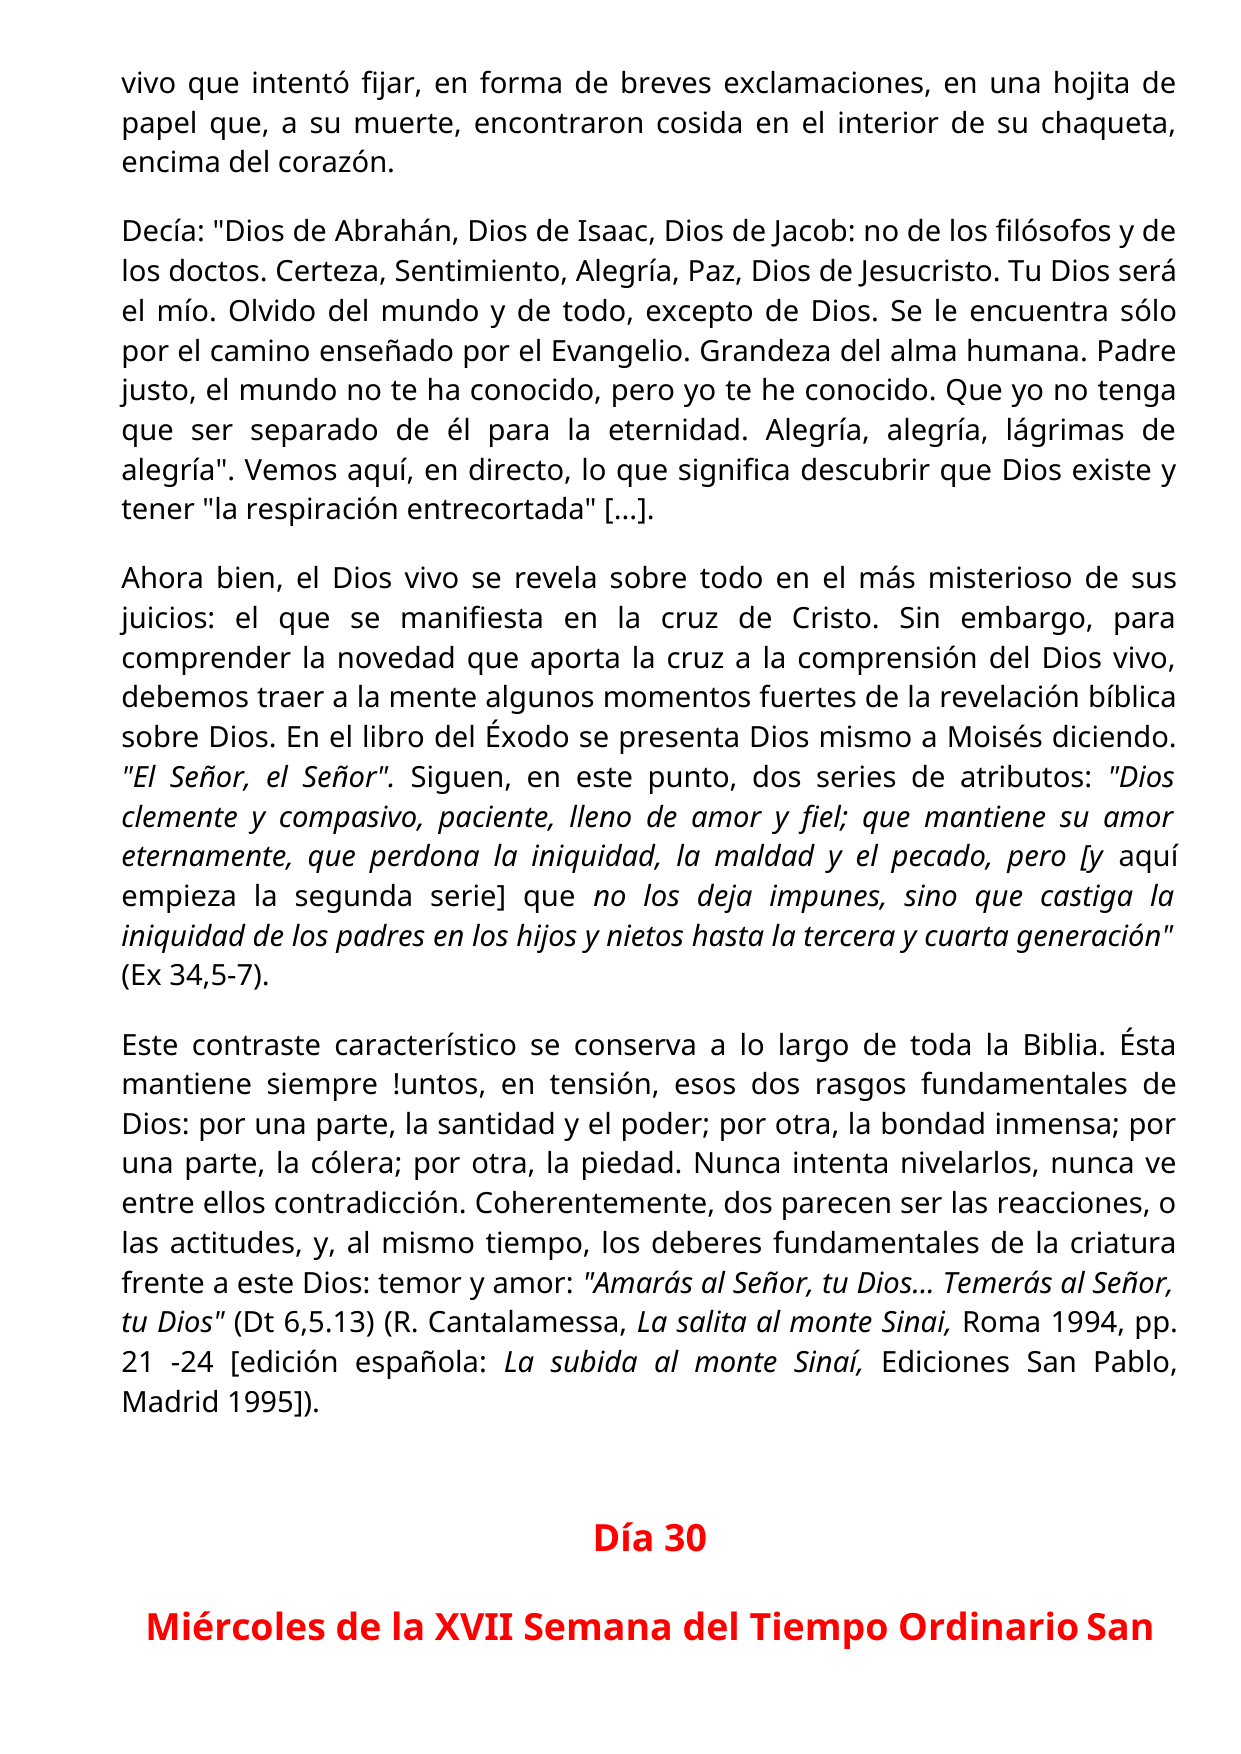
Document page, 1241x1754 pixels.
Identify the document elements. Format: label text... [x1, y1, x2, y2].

table_header vivo que intentó fijar, en forma de breves exclamaciones, en una hojita de papel que, a su muerte, encontraron cosida en el interior de su chaqueta, encima del corazón. Decía: "Dios de Abrahán, Dios de Isaac, Dios de Jacob: no de los filósofos y de los doctos. Certeza, Sentimiento, Alegría, Paz, Dios de Jesucristo. Tu Dios será el mío. Olvido del mundo y de todo, excepto de Dios. Se le encuentra sólo por el camino enseñado por el Evangelio. Grandeza del alma humana. Padre justo, el mundo no te ha conocido, pero yo te he conocido. Que yo no tenga que ser separado de él para la eternidad. Alegría, alegría, lágrimas de alegría". Vemos aquí, en directo, lo que significa descubrir que Dios existe y tener "la respiración entrecortada" [...]. Ahora bien, el Dios vivo se revela sobre todo en el más misterioso de sus juicios: el que se manifiesta en la cruz de Cristo. Sin embargo, para comprender la novedad que aporta la cruz a la comprensión del Dios vivo, debemos traer a la mente algunos momentos fuertes de la revelación bíblica sobre Dios. En el libro del Éxodo se presenta Dios mismo a Moisés diciendo. "El Señor, el Señor". Siguen, en este punto, dos series de atributos: "Dios clemente y compasivo, paciente, lleno de amor y fiel; que mantiene su amor eternamente, que perdona la iniquidad, la maldad y el pecado, pero [y aquí empieza la segunda serie] que no los deja impunes, sino que castiga la iniquidad de los padres en los hijos y nietos hasta la tercera y cuarta generación" (Ex 34,5-7). Este contraste característico se conserva a lo largo de toda la Biblia. Ésta mantiene siempre !untos, en tensión, esos dos rasgos fundamentales de Dios: por una parte, la santidad y el poder; por otra, la bondad inmensa; por una parte, la cólera; por otra, la piedad. Nunca intenta nivelarlos, nunca ve entre ellos contradicción. Coherentemente, dos parecen ser las reacciones, o las actitudes, y, al mismo tiempo, los deberes fundamentales de la criatura frente a este Dios: temor y amor: "Amarás al Señor, tu Dios... Temerás al Señor, tu Dios" (Dt 6,5.13) (R. Cantalamessa, La salita al monte Sinai, Roma 1994, pp. 21 -24 [edición española: La subida al monte Sinaí, Ediciones San Pablo, Madrid 1995]). [118, 59, 1181, 1453]
text Día 30 [118, 1511, 1181, 1562]
table_header Miércoles de la XVII Semana del Tiempo Ordinario San [118, 1597, 1181, 1654]
